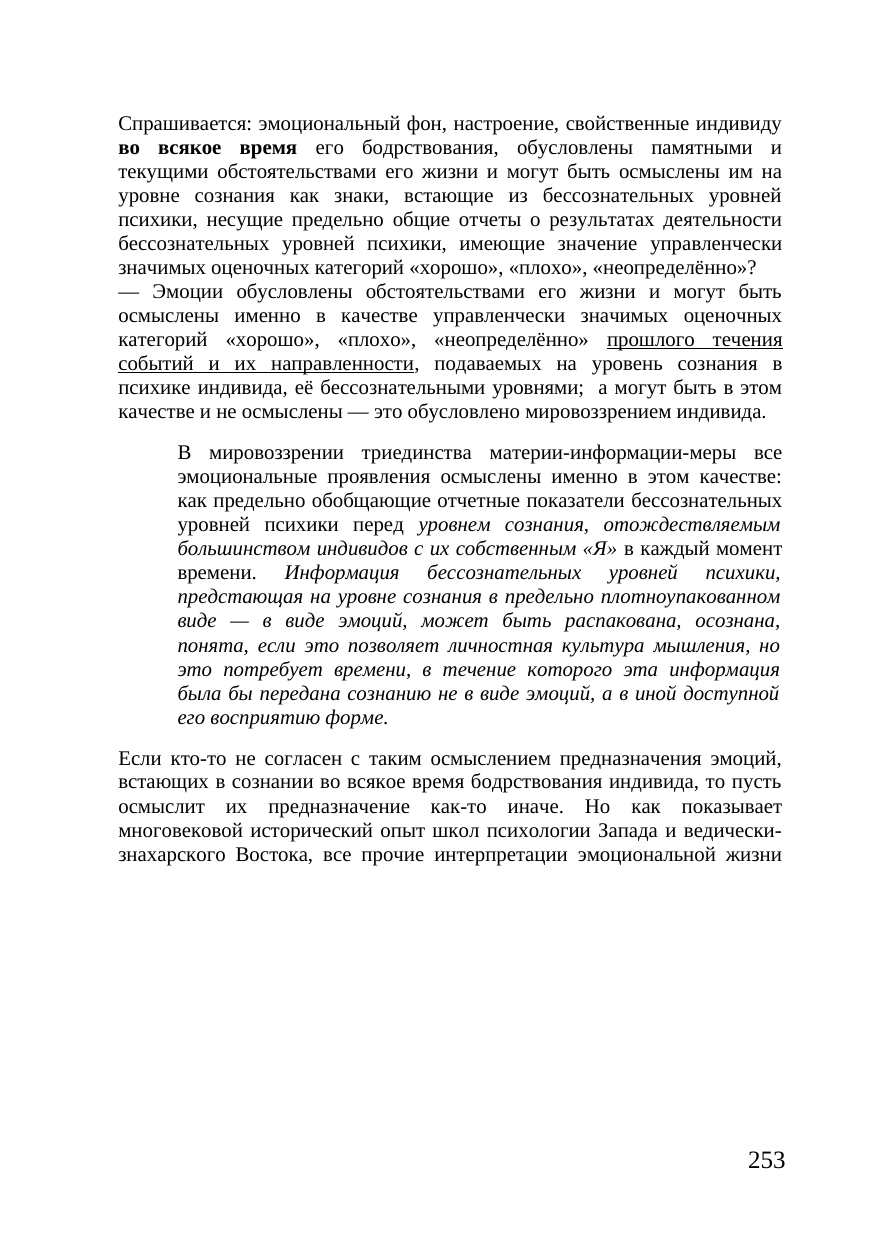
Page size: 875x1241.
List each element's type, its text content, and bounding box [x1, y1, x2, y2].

text Если кто-то не согласен с таким осмыслением предназначения эмоций, встающих в сознании во всякое время бодрствования индивида, то пусть осмыслит их предназначение как-то иначе. Но как показывает многовековой исторический опыт школ психологии Запада и ведически-знахарского Востока, все прочие интерпретации эмоциональной жизни [118, 745, 783, 890]
text В мировоззрении триединства материи-информации-меры все эмоциональные проявления осмыслены именно в этом качестве: как предельно обобщающие отчетные показатели бессознательных уровней психики перед уровнем сознания, отождествляемым большинством индивидов с их собственным «Я» в каждый момент времени. Информация бессознательных уровней психики, предстающая на уровне сознания в предельно плотноупакованном виде — в виде эмоций, может быть распакована, осознана, понята, если это позволяет личностная культура мышления, но это потребует времени, в течение которого эта информация была бы передана сознанию не в виде эмоций, а в иной доступной его восприятию форме. [177, 440, 783, 729]
text — Эмоции обусловлены обстоятельствами его жизни и могут быть осмыслены именно в качестве управленчески значимых оценочных категорий «хорошо», «плохо», «неопределённо» прошлого течения событий и их направленности, подаваемых на уровень сознания в психике индивида, её бессознательными уровнями; а могут быть в этом качестве и не осмыслены — это обусловлено мировоззрением индивида. [118, 279, 783, 423]
text Спрашивается: эмоциональный фон, настроение, свойственные индивиду во всякое время его бодрствования, обусловлены памятными и текущими обстоятельствами его жизни и могут быть осмыслены им на уровне сознания как знаки, встающие из бессознательных уровней психики, несущие предельно общие отчеты о результатах деятельности бессознательных уровней психики, имеющие значение управленчески значимых оценочных категорий «хорошо», «плохо», «неопределённо»? [118, 111, 783, 279]
